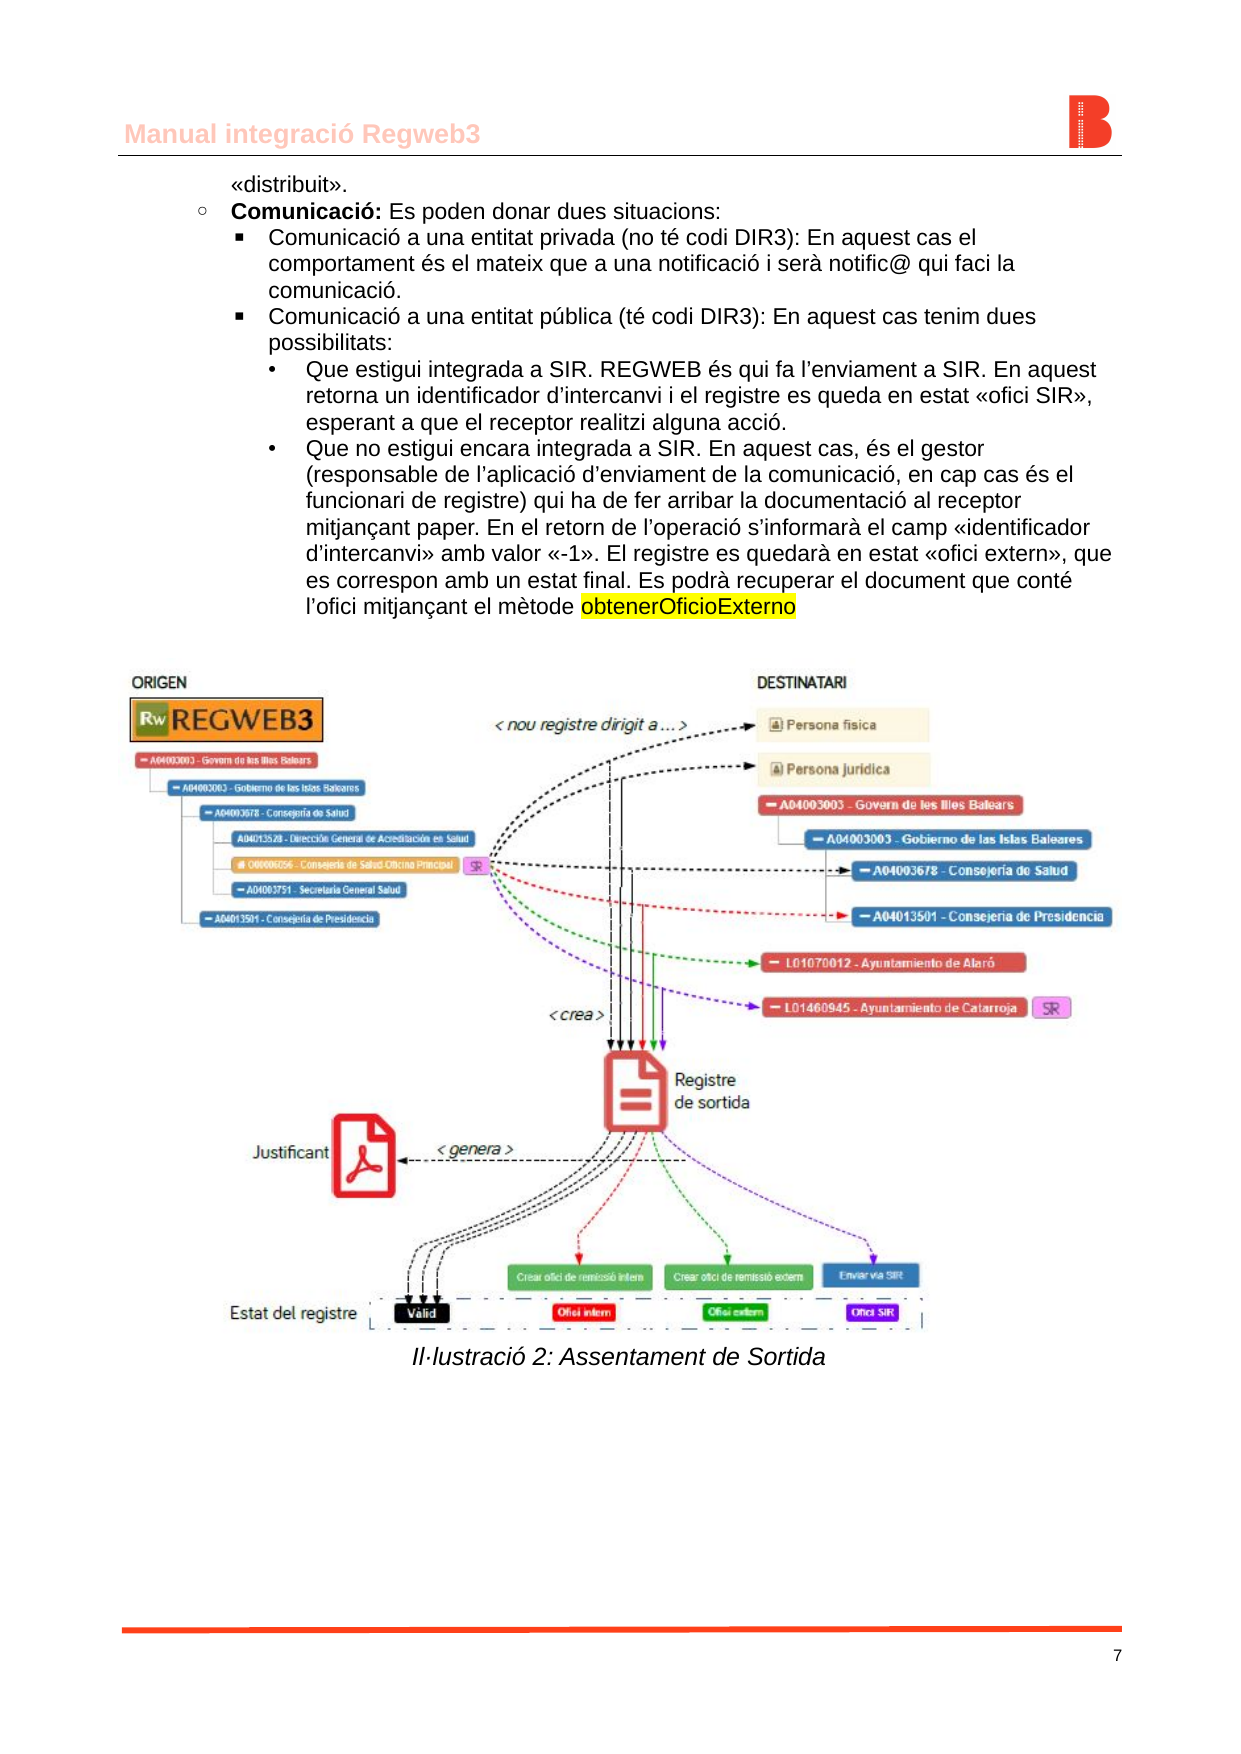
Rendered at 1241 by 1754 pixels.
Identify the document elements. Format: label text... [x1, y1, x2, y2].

text Il·lustració 2: Assentament de Sortida [118, 1343, 1122, 1371]
list Que no estigui encara integrada a SIR. En aquest cas, és el gestor (responsable de l’aplicació d’enviament de la comunicació, en cap cas és el funcionari de registre) qui ha de fer arribar la documentació al receptor mitjançant paper. En el retorn de l’operació s’informarà el camp «identificador d’intercanvi» amb valor «-1». El registre es quedarà en estat «ofici extern», que es correspon amb un estat final. Es podrà recuperar el document que conté l’ofici mitjançant el mètode obtenerOficioExterno [268, 435, 1122, 619]
picture [1063, 94, 1117, 150]
picture [118, 658, 1123, 1343]
list Comunicació: Es poden donar dues situacions: [193, 198, 1122, 224]
list «distribuit». [193, 171, 1122, 198]
list Comunicació a una entitat privada (no té codi DIR3): En aquest cas el comportament és el mateix que a una notificació i serà notific@ qui faci la comunicació. [231, 224, 1122, 303]
list Que estigui integrada a SIR. REGWEB és qui fa l’enviament a SIR. En aquest retorna un identificador d’intercanvi i el registre es queda en estat «ofici SIR», esperant a que el receptor realitzi alguna acció. [268, 356, 1122, 435]
list Comunicació a una entitat pública (té codi DIR3): En aquest cas tenim dues possibilitats: [231, 303, 1122, 356]
